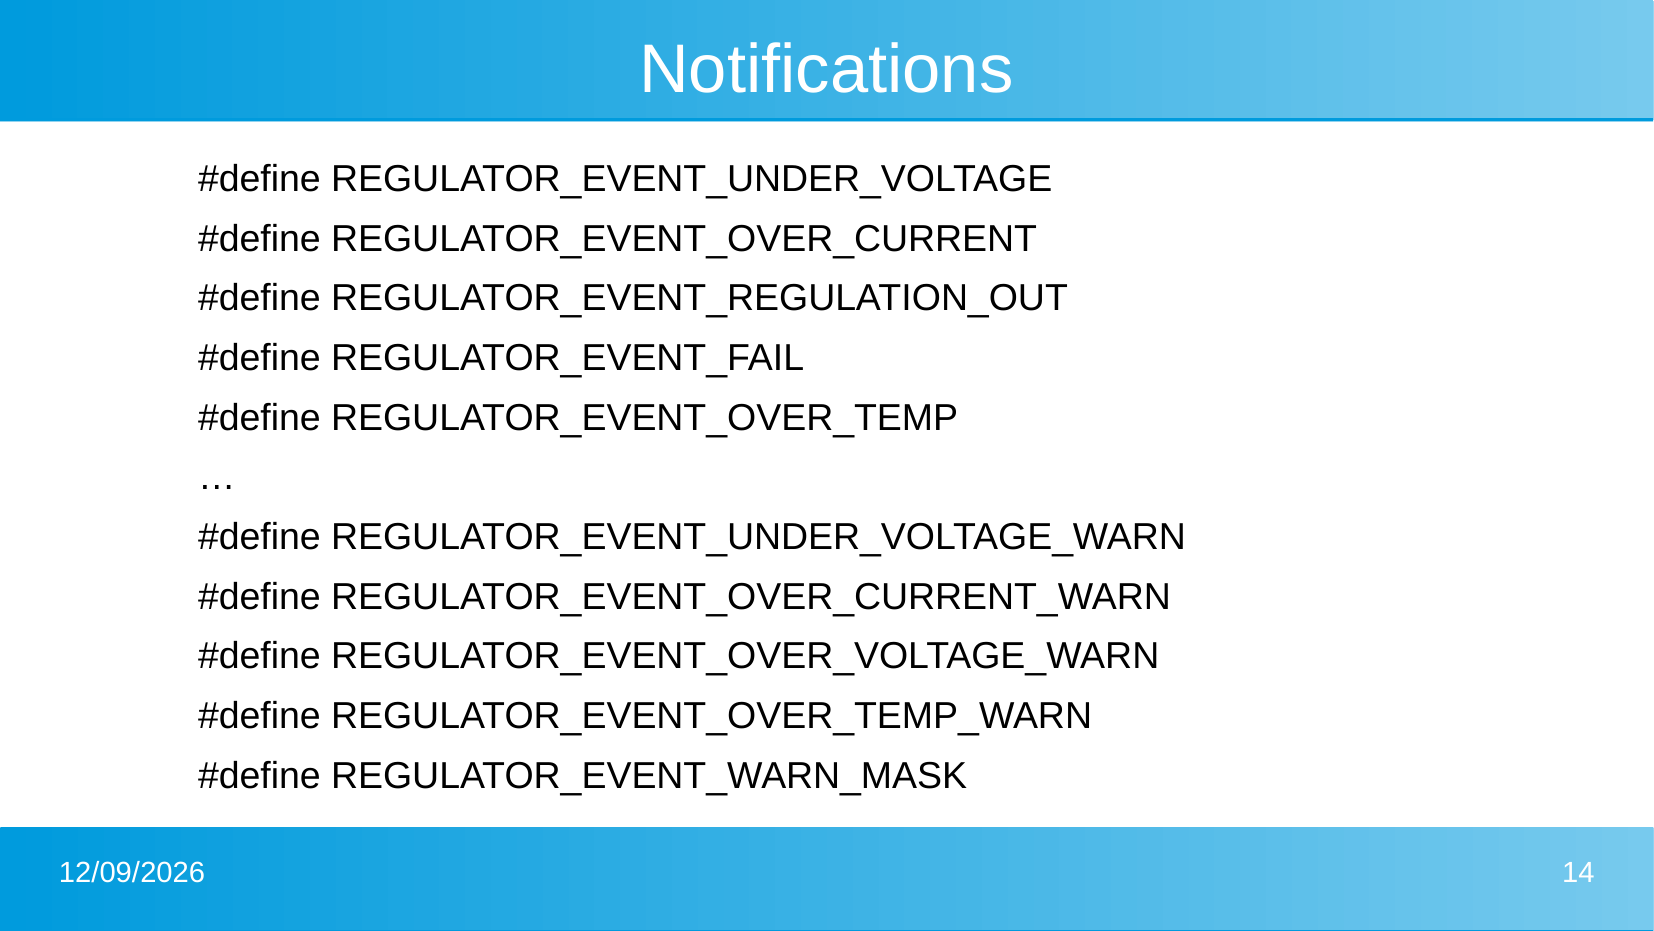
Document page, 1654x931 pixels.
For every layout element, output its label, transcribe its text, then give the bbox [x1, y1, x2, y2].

title Notifications [58, 29, 1595, 108]
text_box #define REGULATOR_EVENT_UNDER_VOLTAGE #define REGULATOR_EVENT_OVER_CURRENT #define REGULATOR_EVENT_REGULATION_OUT #define REGULATOR_EVENT_FAIL #define REGULATOR_EVENT_OVER_TEMP … #define REGULATOR_EVENT_UNDER_VOLTAGE_WARN #define REGULATOR_EVENT_OVER_CURRENT_WARN #define REGULATOR_EVENT_OVER_VOLTAGE_WARN #define REGULATOR_EVENT_OVER_TEMP_WARN #define REGULATOR_EVENT_WARN_MASK [112, 149, 1275, 750]
list [58, 177, 1595, 768]
list [923, 764, 936, 768]
